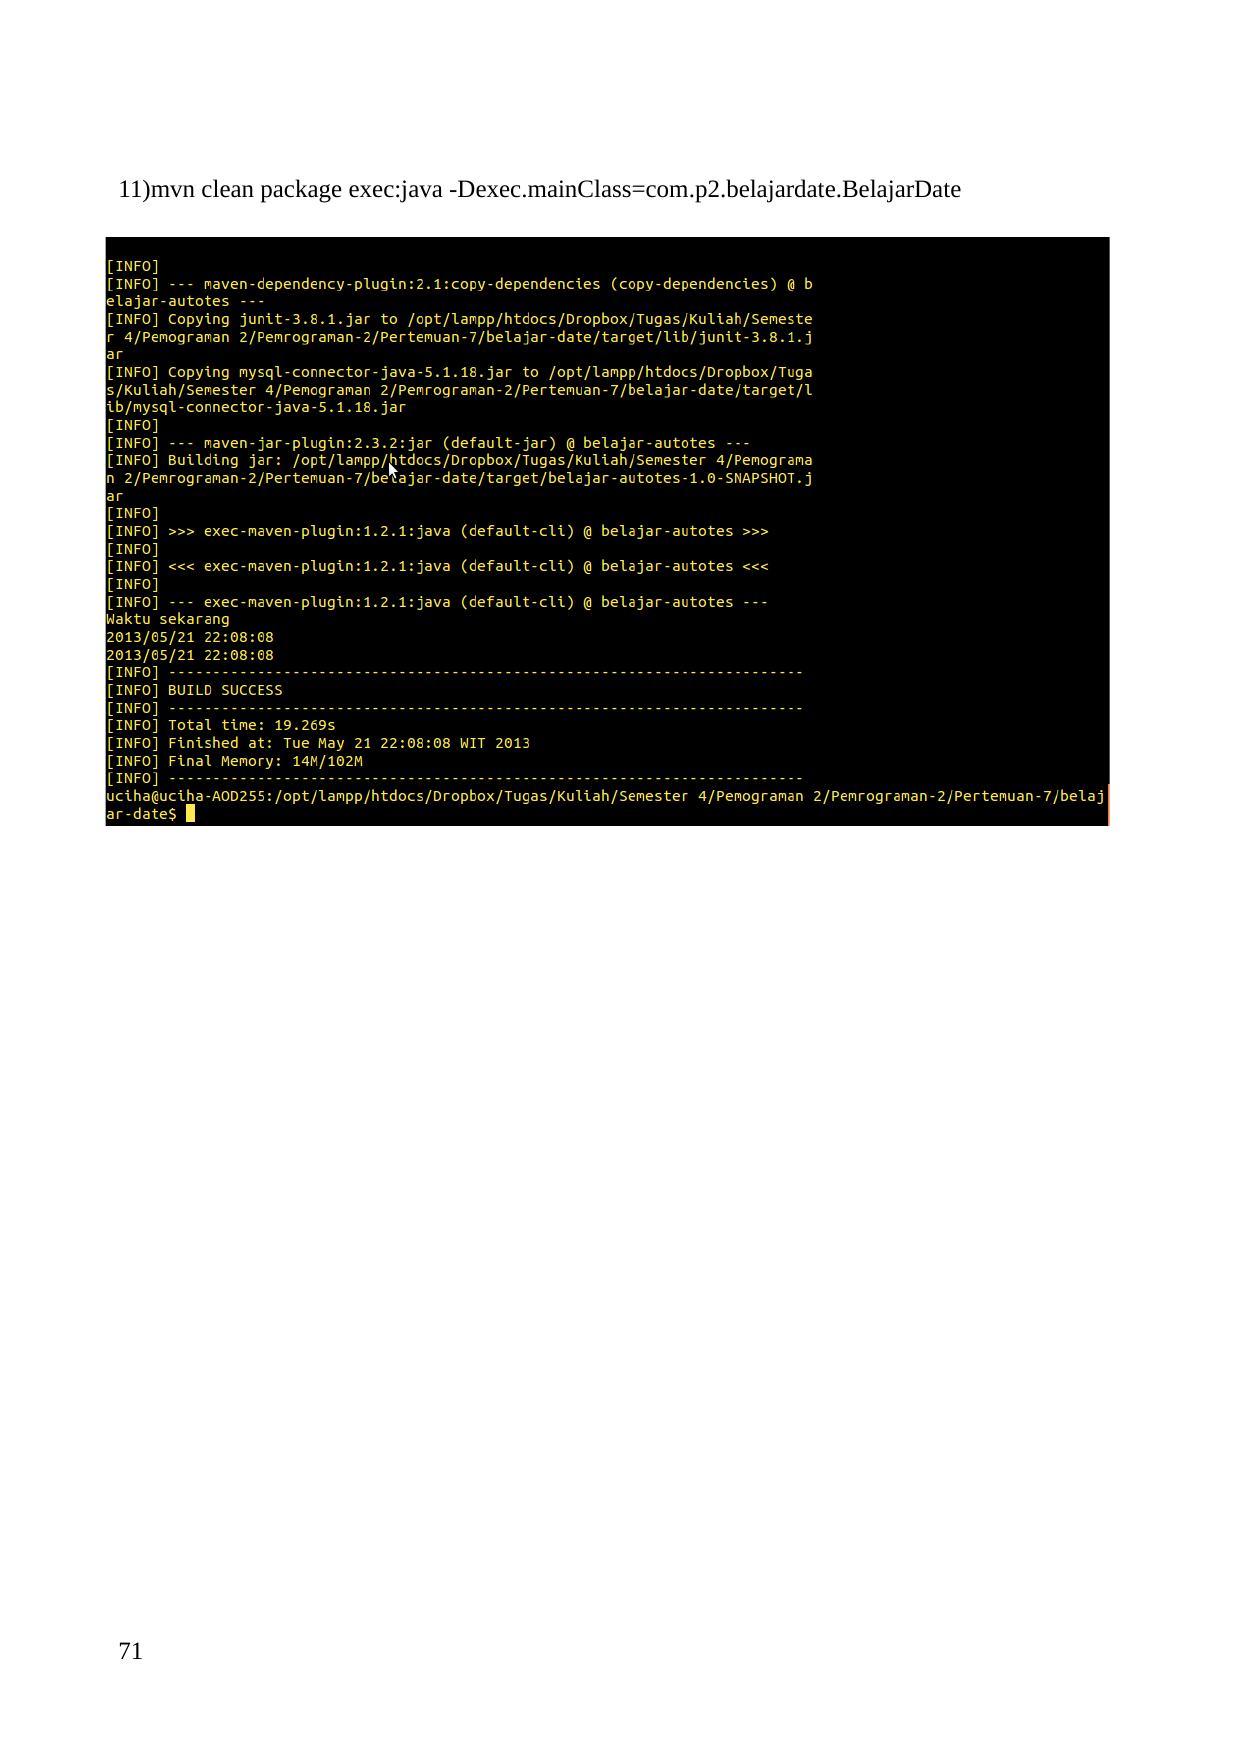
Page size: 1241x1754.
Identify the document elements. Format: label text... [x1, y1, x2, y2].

picture [105, 237, 1110, 826]
list mvn clean package exec:java -Dexec.mainClass=com.p2.belajardate.BelajarDate [118, 174, 1122, 202]
